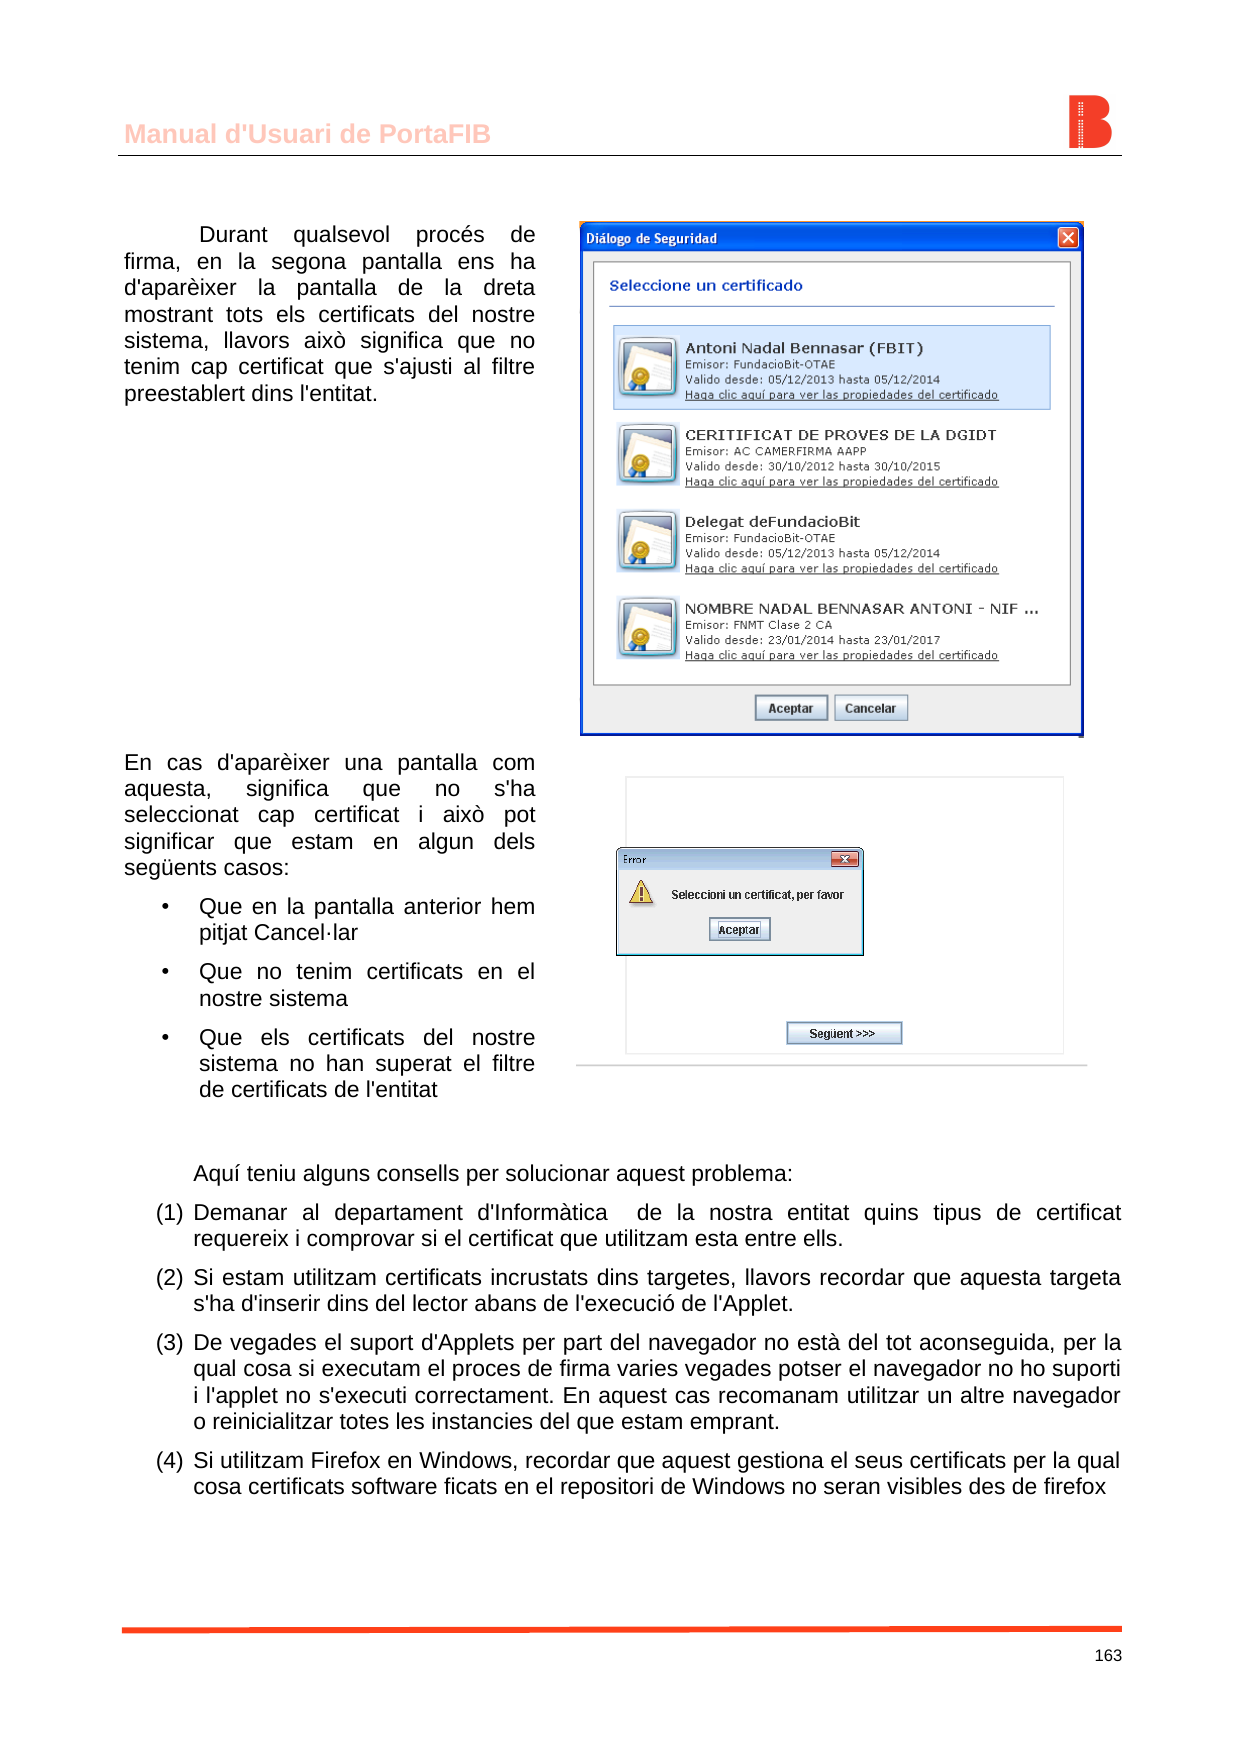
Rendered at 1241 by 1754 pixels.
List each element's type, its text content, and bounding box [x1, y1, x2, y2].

picture [1063, 94, 1117, 150]
table_header Durant qualsevol procés de firma, en la segona pantalla ens ha d'aparèixer la pantalla de la dreta mostrant tots els certificats del nostre sistema, llavors això significa que no tenim cap certificat que s'ajusti al filtre preestablert dins l'entitat. [118, 216, 541, 743]
picture [576, 748, 1088, 1067]
list Demanar al departament d'Informàtica de la nostra entitat quins tipus de certificat requereix i comprovar si el certificat que utilitzam esta entre ells. [156, 1198, 1122, 1251]
table_header [541, 216, 1122, 743]
list De vegades el suport d'Applets per part del navegador no està del tot aconseguida, per la qual cosa si executam el proces de firma varies vegades potser el navegador no ho suporti i l'applet no s'executi correctament. En aquest cas recomanam utilitzar un altre navegador o reinicialitzar totes les instancies del que estam emprant. [156, 1329, 1122, 1434]
text Aquí teniu alguns consells per solucionar aquest problema: [118, 1159, 1122, 1186]
picture [579, 221, 1084, 738]
table_cell [541, 743, 1122, 1121]
table_cell En cas d'aparèixer una pantalla com aquesta, significa que no s'ha seleccionat cap certificat i això pot significar que estam en algun dels següents casos: Que en la pantalla anterior hem pitjat Cancel·lar Que no tenim certificats en el nostre sistema Que els certificats del nostre sistema no han superat el filtre de certificats de l'entitat [118, 743, 541, 1121]
list Si estam utilitzam certificats incrustats dins targetes, llavors recordar que aquesta targeta s'ha d'inserir dins del lector abans de l'execució de l'Applet. [156, 1264, 1122, 1316]
list Si utilitzam Firefox en Windows, recordar que aquest gestiona el seus certificats per la qual cosa certificats software ficats en el repositori de Windows no seran visibles des de firefox [156, 1447, 1122, 1499]
